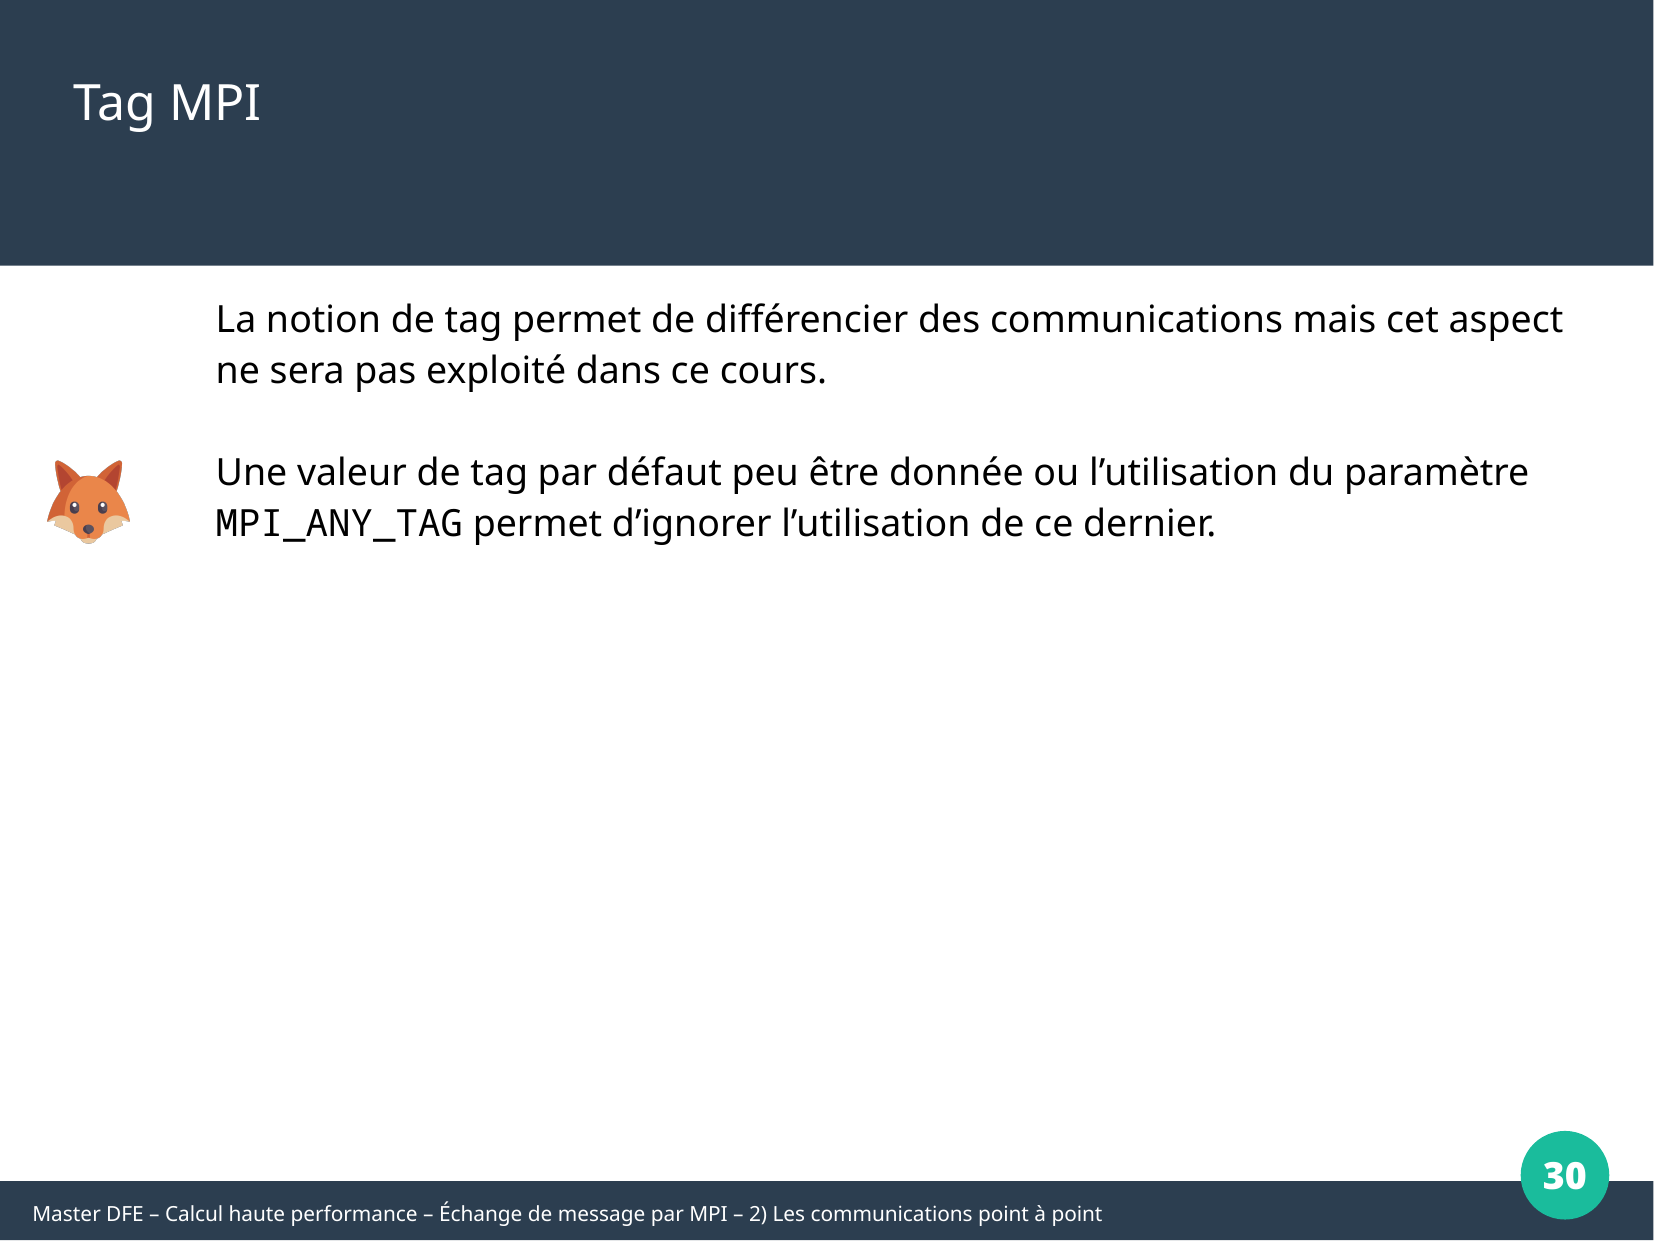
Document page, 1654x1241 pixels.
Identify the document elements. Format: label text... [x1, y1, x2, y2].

text_box La notion de tag permet de différencier des communications mais cet aspect ne sera pas exploité dans ce cours. Une valeur de tag par défaut peu être donnée ou l’utilisation du paramètre MPI_ANY_TAG permet d’ignorer l’utilisation de ce dernier. [200, 285, 1619, 555]
text_box Tag MPI [59, 59, 1619, 254]
picture [47, 460, 130, 544]
text_box Master DFE – Calcul haute performance – Échange de message par MPI – 2) Les communications point à point [17, 1191, 1436, 1235]
